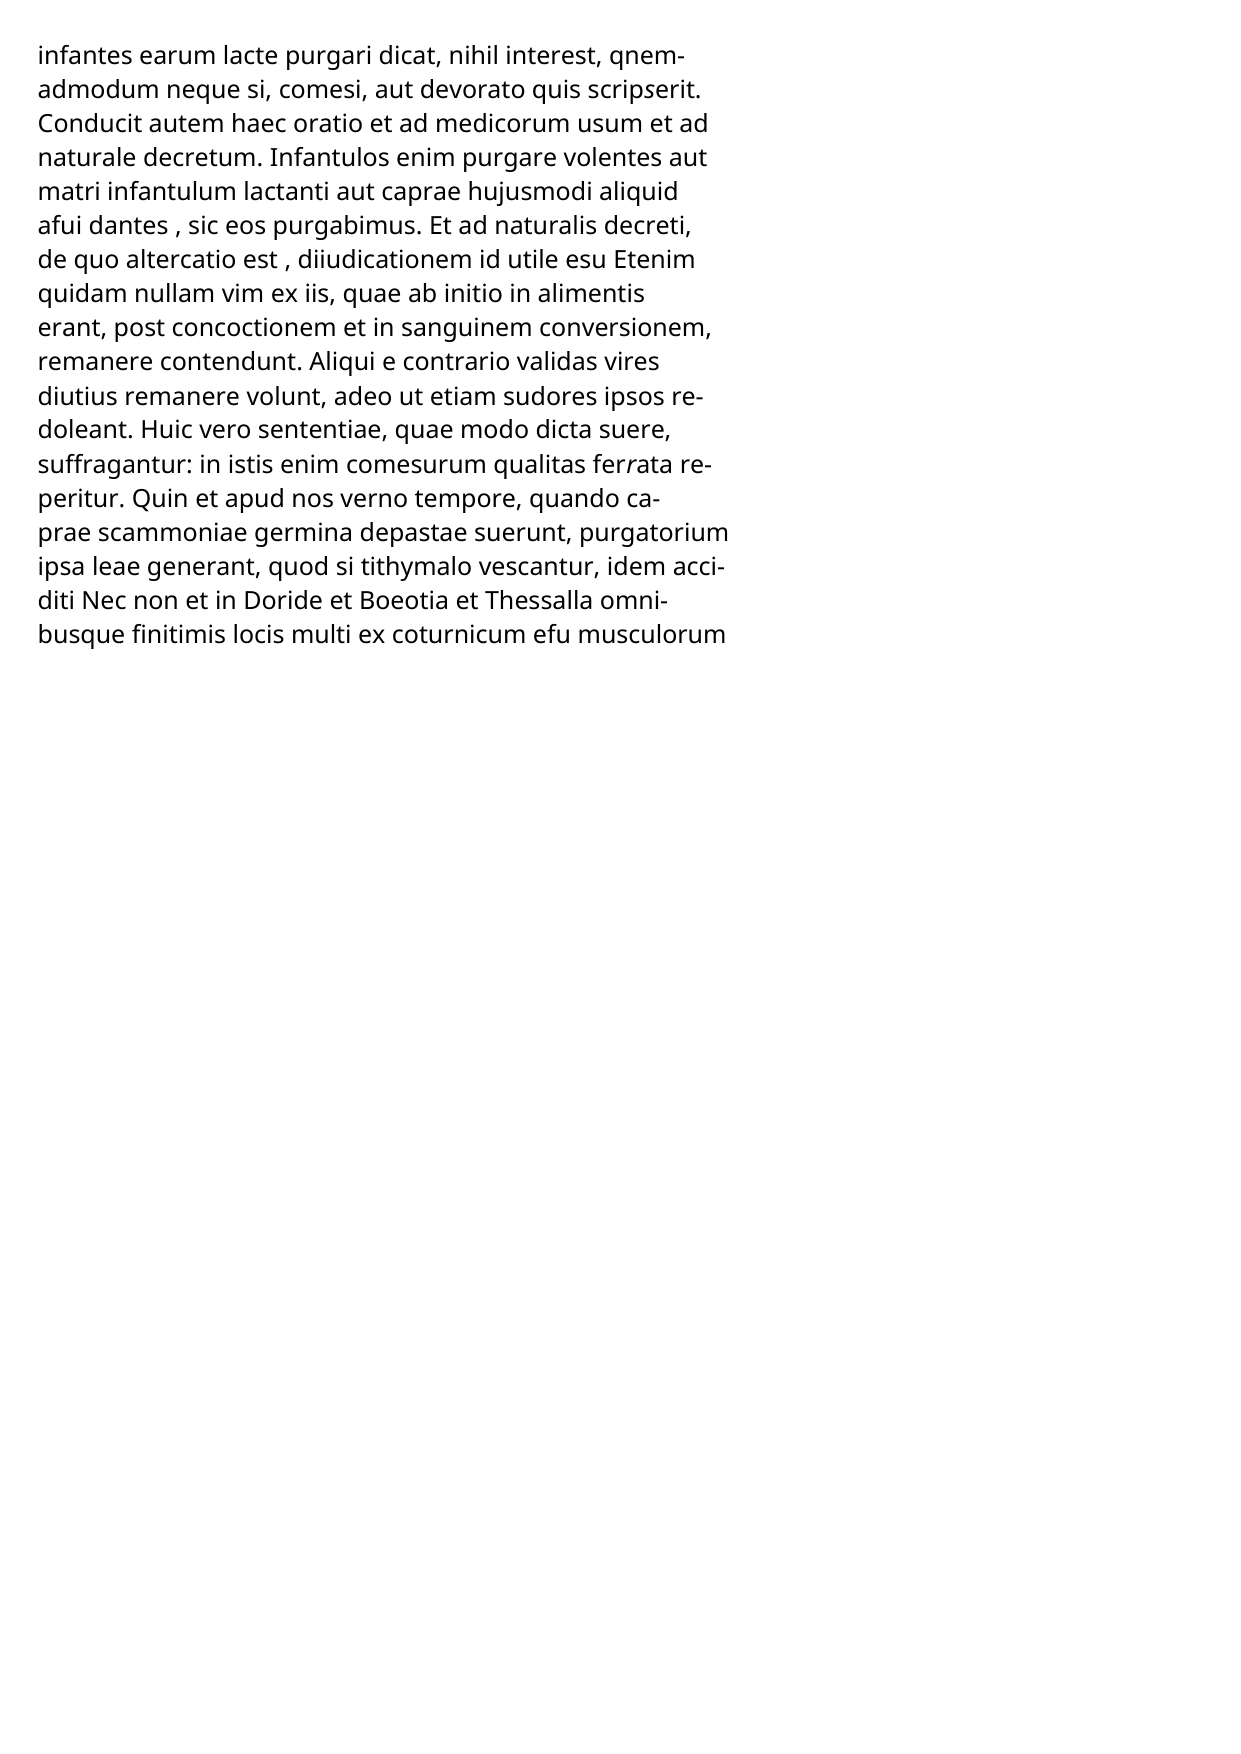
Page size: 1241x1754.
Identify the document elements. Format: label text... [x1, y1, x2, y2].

text infantes earum lacte purgari dicat, nihil interest, qnem- admodum neque si, comesi, aut devorato quis scripserit. Conducit autem haec oratio et ad medicorum usum et ad naturale decretum. Infantulos enim purgare volentes aut matri infantulum lactanti aut caprae hujusmodi aliquid afui dantes , sic eos purgabimus. Et ad naturalis decreti, de quo altercatio est , diiudicationem id utile esu Etenim quidam nullam vim ex iis, quae ab initio in alimentis erant, post concoctionem et in sanguinem conversionem, remanere contendunt. Aliqui e contrario validas vires diutius remanere volunt, adeo ut etiam sudores ipsos re- doleant. Huic vero sententiae, quae modo dicta suere, suffragantur: in istis enim comesurum qualitas ferrata re- peritur. Quin et apud nos verno tempore, quando ca- prae scammoniae germina depastae suerunt, purgatorium ipsa leae generant, quod si tithymalo vescantur, idem acci- diti Nec non et in Doride et Boeotia et Thessalla omni- busque finitimis locis multi ex coturnicum efu musculorum [37, 37, 1203, 651]
